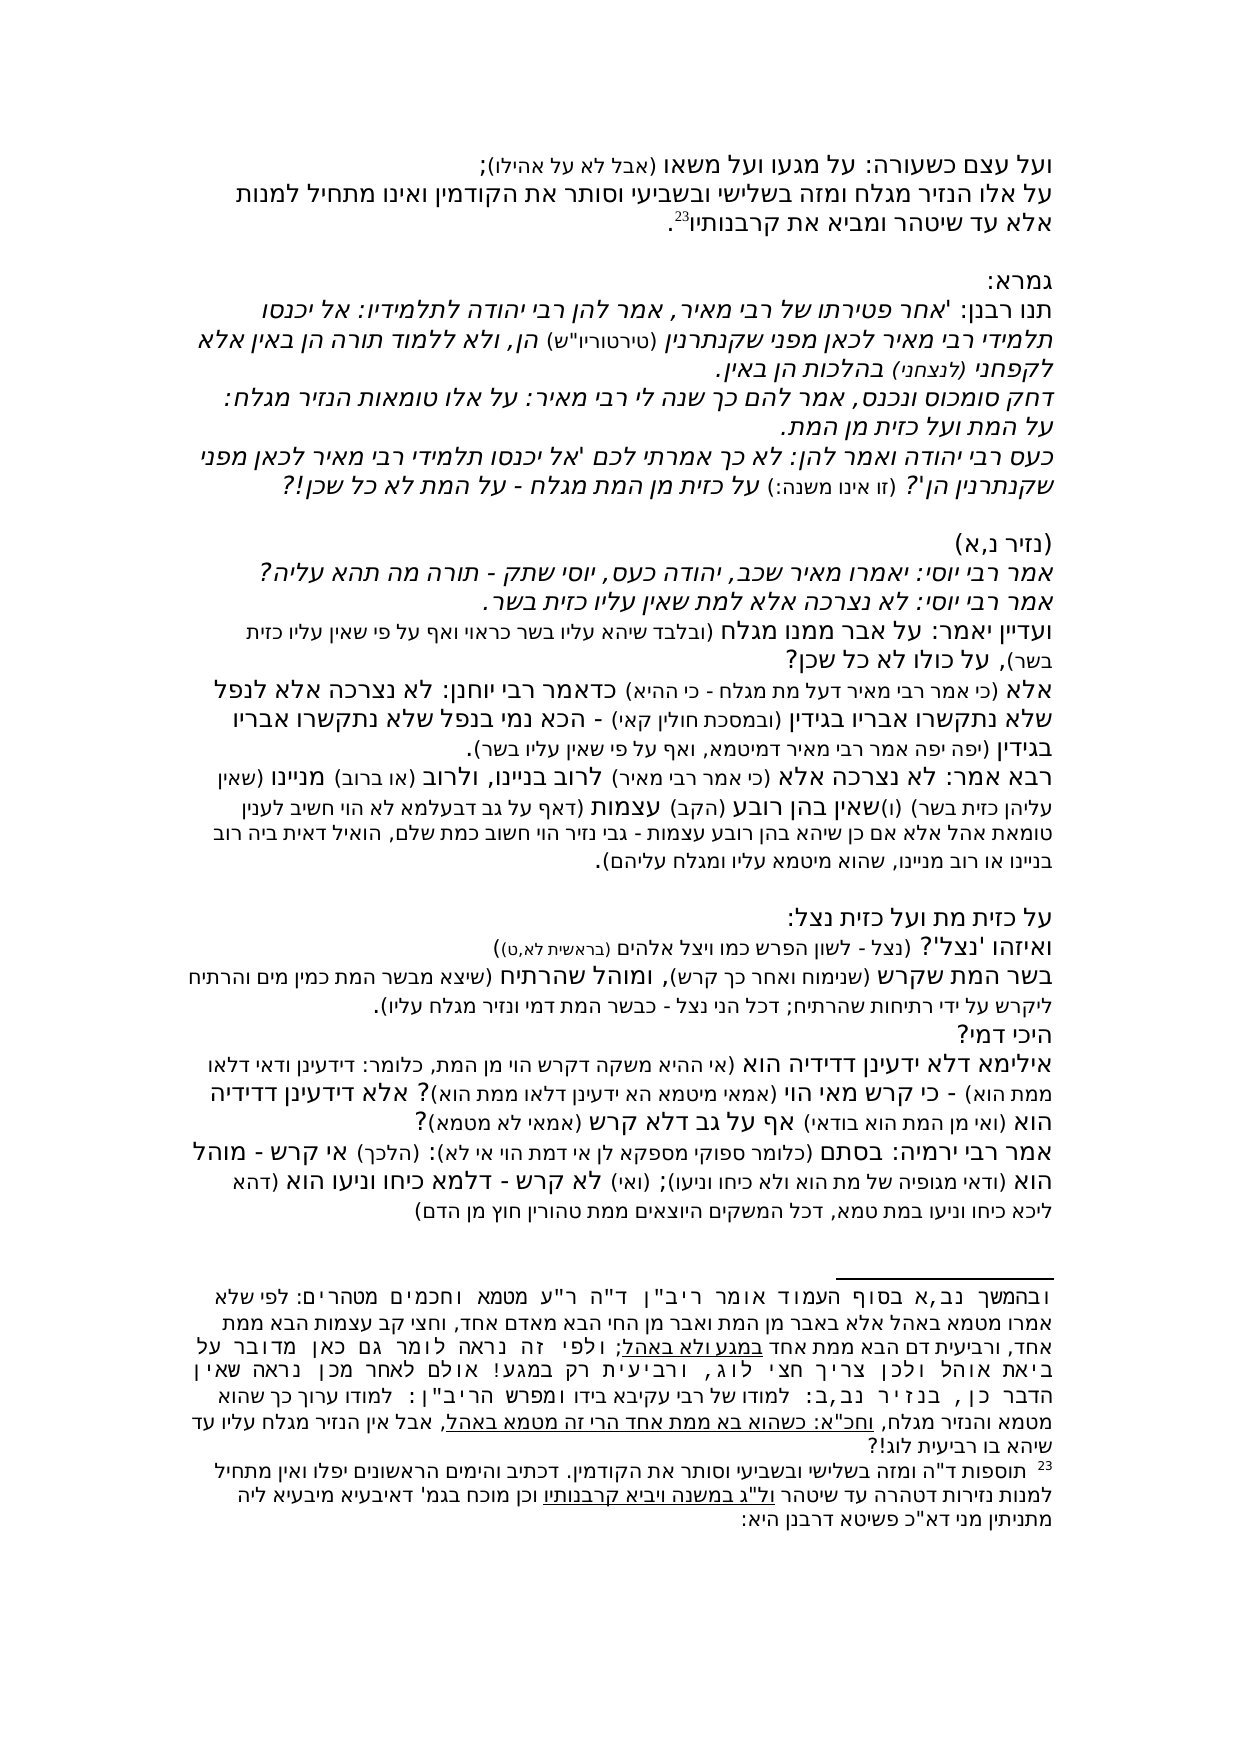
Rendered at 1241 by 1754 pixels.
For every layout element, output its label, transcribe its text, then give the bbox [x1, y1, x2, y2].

text ואיזהו 'נצל'? (נצל - לשון הפרש כמו ויצל אלהים (בראשית לא,ט)) [187, 932, 1053, 962]
text תנו רבנן: 'אחר פטירתו של רבי מאיר, אמר להן רבי יהודה לתלמידיו: אל יכנסו תלמידי רבי מאיר לכאן מפני שקנתרנין (טירטוריו"ש) הן, ולא ללמוד תורה הן באין אלא לקפחני (לנצחני) בהלכות הן באין. [187, 296, 1053, 383]
text על כזית מת ועל כזית נצל: [187, 903, 1053, 932]
text גמרא: [187, 266, 1053, 296]
text רבא אמר: לא נצרכה אלא (כי אמר רבי מאיר) לרוב בניינו, ולרוב (או ברוב) מניינו (שאין עליהן כזית בשר) (ו)שאין בהן רובע (הקב) עצמות (דאף על גב דבעלמא לא הוי חשיב לענין טומאת אהל אלא אם כן שיהא בהן רובע עצמות - גבי נזיר הוי חשוב כמת שלם, הואיל דאית ביה רוב בניינו או רוב מניינו, שהוא מיטמא עליו ומגלח עליהם). [187, 762, 1053, 874]
text בשר המת שקרש (שנימוח ואחר כך קרש), ומוהל שהרתיח (שיצא מבשר המת כמין מים והרתיח ליקרש על ידי רתיחות שהרתיח; דכל הני נצל - כבשר המת דמי ונזיר מגלח עליו). [187, 962, 1053, 1020]
text על אלו הנזיר מגלח ומזה בשלישי ובשביעי וסותר את הקודמין ואינו מתחיל למנות אלא עד שיטהר ומביא את קרבנותיו. [187, 179, 1053, 238]
text דחק סומכוס ונכנס, אמר להם כך שנה לי רבי מאיר: על אלו טומאות הנזיר מגלח: על המת ועל כזית מן המת. [187, 383, 1053, 442]
text ועל עצם כשעורה: על מגעו ועל משאו (אבל לא על אהילו); [187, 150, 1053, 179]
text תוספות ד"ה ומזה בשלישי ובשביעי וסותר את הקודמין. דכתיב והימים הראשונים יפלו ואין מתחיל למנות נזירות דטהרה עד שיטהר ול"ג במשנה ויביא קרבנותיו וכן מוכח בגמ' דאיבעיא מיבעיא ליה מתניתין מני דא"כ פשיטא דרבנן היא: [187, 1459, 1053, 1532]
text אמר רבי ירמיה: בסתם (כלומר ספוקי מספקא לן אי דמת הוי אי לא): (הלכך) אי קרש - מוהל הוא (ודאי מגופיה של מת הוא ולא כיחו וניעו); (ואי) לא קרש - דלמא כיחו וניעו הוא (דהא ליכא כיחו וניעו במת טמא, דכל המשקים היוצאים ממת טהורין חוץ מן הדם) [187, 1137, 1053, 1224]
text אלא (כי אמר רבי מאיר דעל מת מגלח - כי ההיא) כדאמר רבי יוחנן: לא נצרכה אלא לנפל שלא נתקשרו אבריו בגידין (ובמסכת חולין קאי) - הכא נמי בנפל שלא נתקשרו אבריו בגידין (יפה יפה אמר רבי מאיר דמיטמא, ואף על פי שאין עליו בשר). [187, 675, 1053, 762]
text (נזיר נ,א) [187, 529, 1053, 558]
text אמר רבי יוסי: יאמרו מאיר שכב, יהודה כעס, יוסי שתק - תורה מה תהא עליה? [187, 558, 1053, 587]
text כעס רבי יהודה ואמר להן: לא כך אמרתי לכם 'אל יכנסו תלמידי רבי מאיר לכאן מפני שקנתרנין הן'? (זו אינו משנה:) על כזית מן המת מגלח - על המת לא כל שכן!? [187, 442, 1053, 500]
text ובהמשך נב,א בסוף העמוד אומר ריב"ן ד"ה ר"ע מטמא וחכמים מטהרים: לפי שלא אמרו מטמא באהל אלא באבר מן המת ואבר מן החי הבא מאדם אחד, וחצי קב עצמות הבא ממת אחד, ורביעית דם הבא ממת אחד במגע ולא באהל; ולפי זה נראה לומר גם כאן מדובר על ביאת אוהל ולכן צריך חצי לוג, ורביעית רק במגע! אולם לאחר מכן נראה שאין הדבר כן, בנזיר נב,ב: למודו של רבי עקיבא בידו ומפרש הריב"ן: למודו ערוך כך שהוא מטמא והנזיר מגלח, וחכ"א: כשהוא בא ממת אחד הרי זה מטמא באהל, אבל אין הנזיר מגלח עליו עד שיהא בו רביעית לוג!? [187, 1285, 1053, 1459]
text אמר רבי יוסי: לא נצרכה אלא למת שאין עליו כזית בשר. [187, 587, 1053, 616]
text ועדיין יאמר: על אבר ממנו מגלח (ובלבד שיהא עליו בשר כראוי ואף על פי שאין עליו כזית בשר), על כולו לא כל שכן? [187, 616, 1053, 675]
text אילימא דלא ידעינן דדידיה הוא (אי ההיא משקה דקרש הוי מן המת, כלומר: דידעינן ודאי דלאו ממת הוא) - כי קרש מאי הוי (אמאי מיטמא הא ידעינן דלאו ממת הוא)? אלא דידעינן דדידיה הוא (ואי מן המת הוא בודאי) אף על גב דלא קרש (אמאי לא מטמא)? [187, 1049, 1053, 1137]
text היכי דמי? [187, 1020, 1053, 1049]
